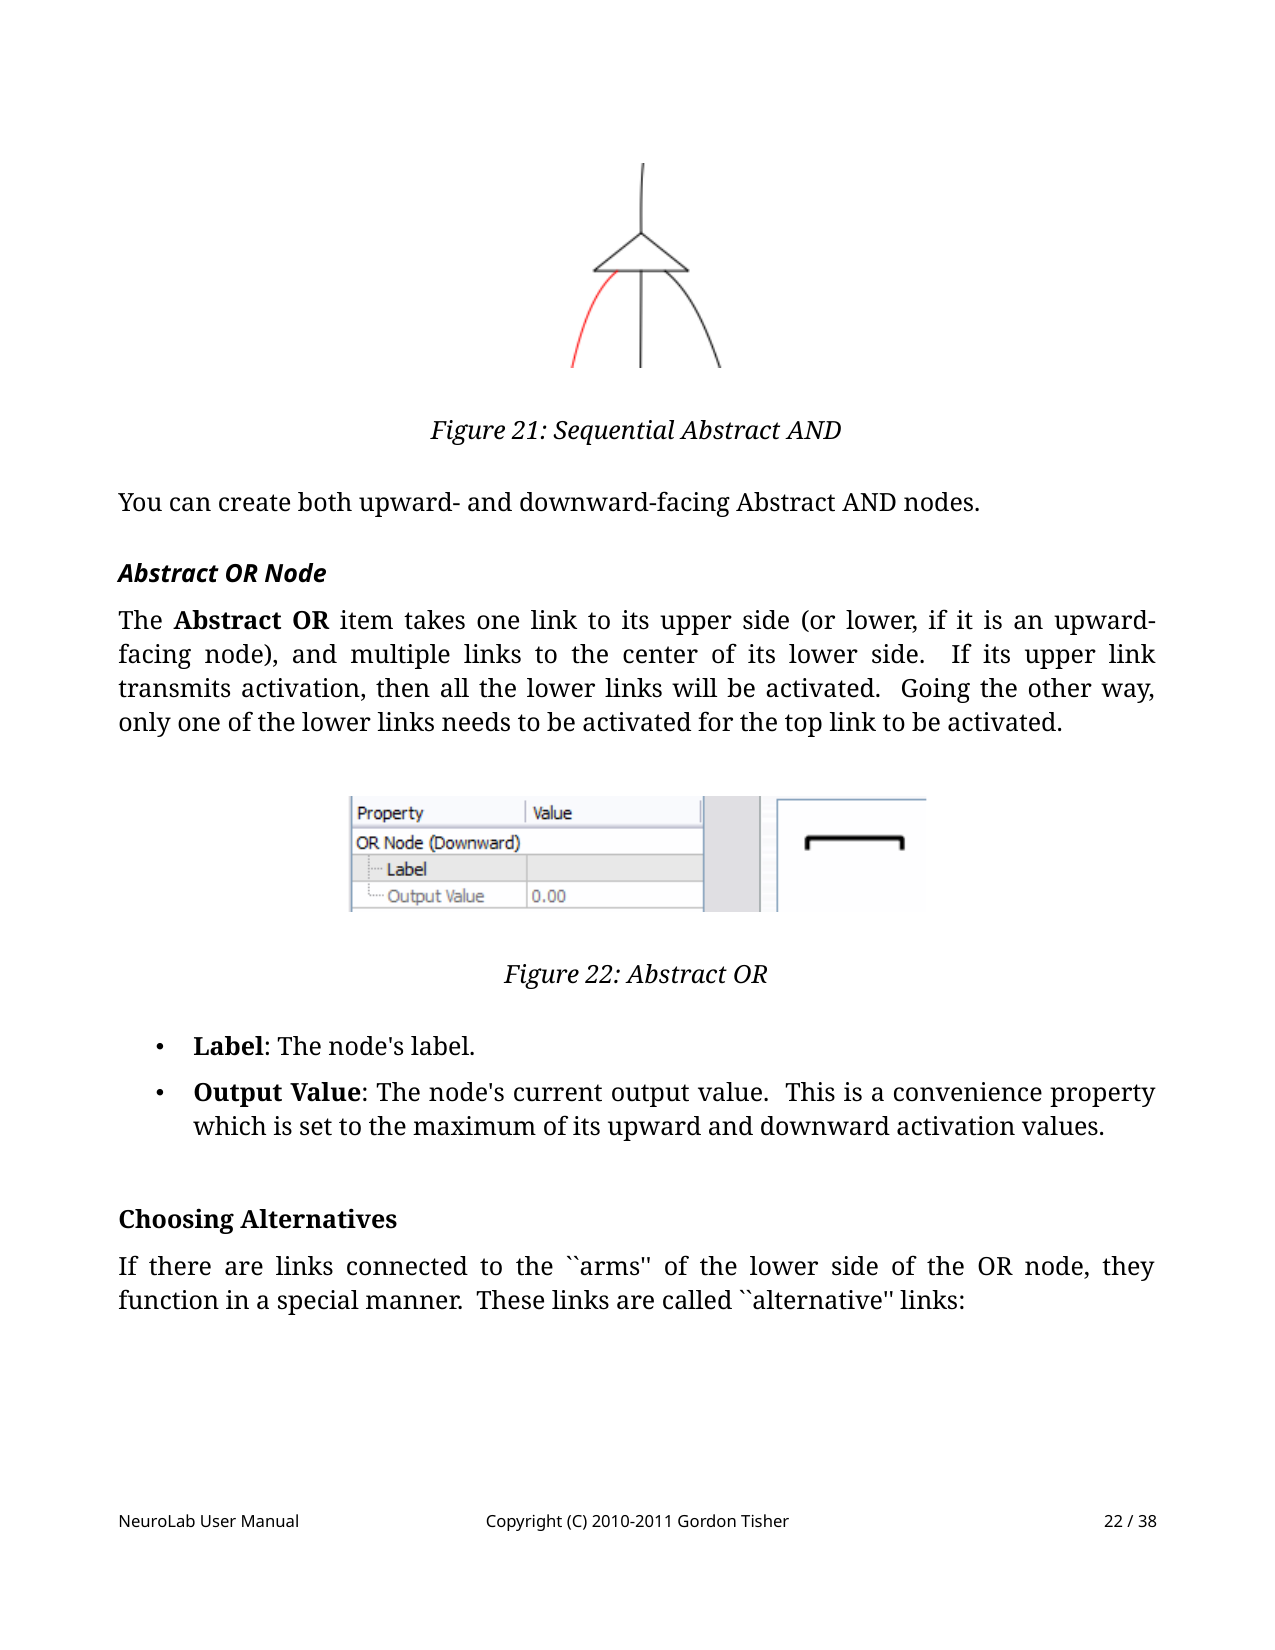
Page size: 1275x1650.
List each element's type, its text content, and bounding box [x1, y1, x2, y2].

text You can create both upward- and downward-facing Abstract AND nodes. [118, 484, 1157, 518]
text Figure 21: Sequential Abstract AND [118, 118, 1157, 447]
picture [502, 163, 773, 368]
list Output Value: The node's current output value. This is a convenience property which is set to the maximum of its upward and downward activation values. [156, 1075, 1157, 1143]
text Figure 22: Abstract OR [118, 912, 1157, 991]
text If there are links connected to the ``arms'' of the lower side of the OR node, they function in a special manner. These links are called ``alternative'' links: [118, 1249, 1157, 1317]
list Label: The node's label. [156, 1028, 1157, 1062]
picture [348, 796, 927, 912]
text The Abstract OR item takes one link to its upper side (or lower, if it is an upward-facing node), and multiple links to the center of its lower side. If its upper link transmits activation, then all the lower links will be activated. Going the other way, only one of the lower links needs to be activated for the top link to be activated. [118, 602, 1157, 739]
subtitle Abstract OR Node [118, 556, 1157, 590]
text Choosing Alternatives [118, 1202, 1157, 1236]
